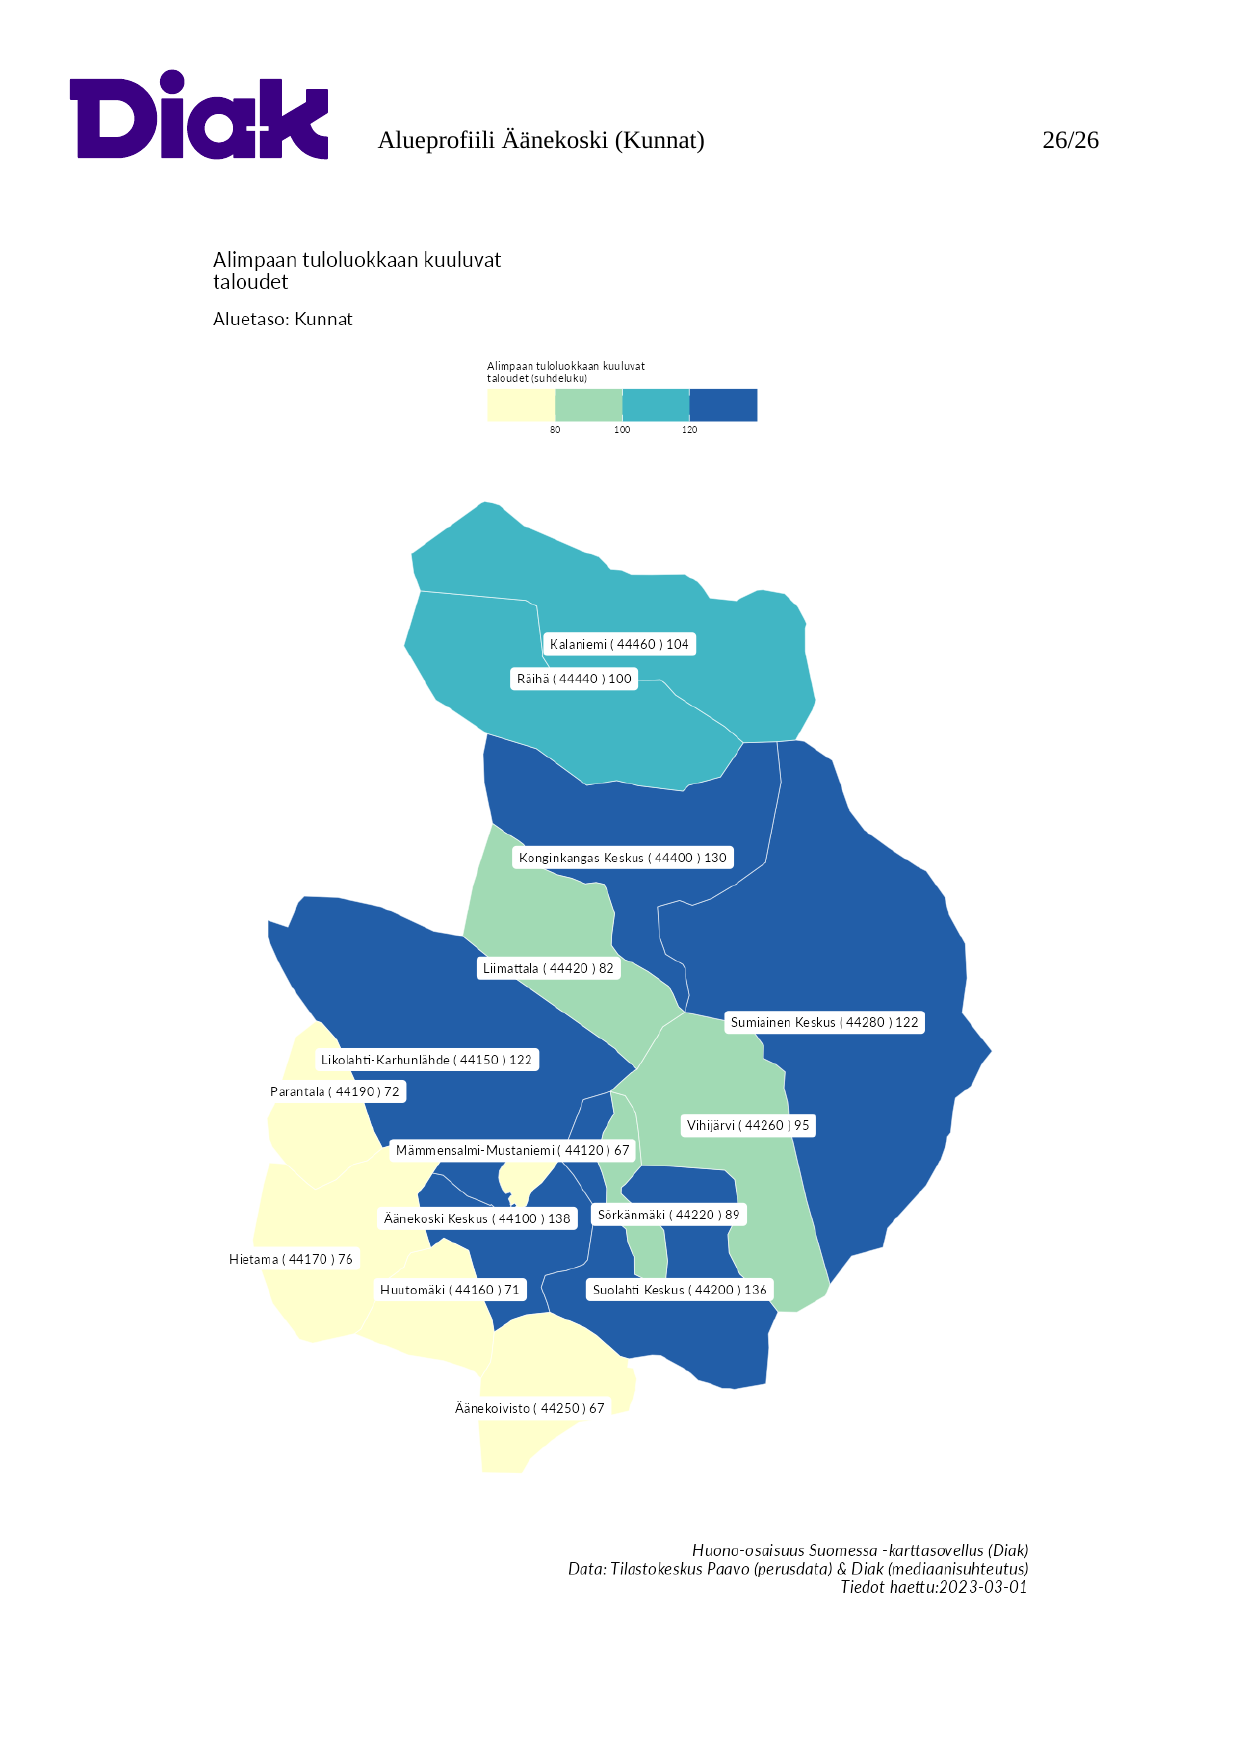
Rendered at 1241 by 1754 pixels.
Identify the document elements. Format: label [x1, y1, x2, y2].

picture [61, 196, 1179, 1651]
